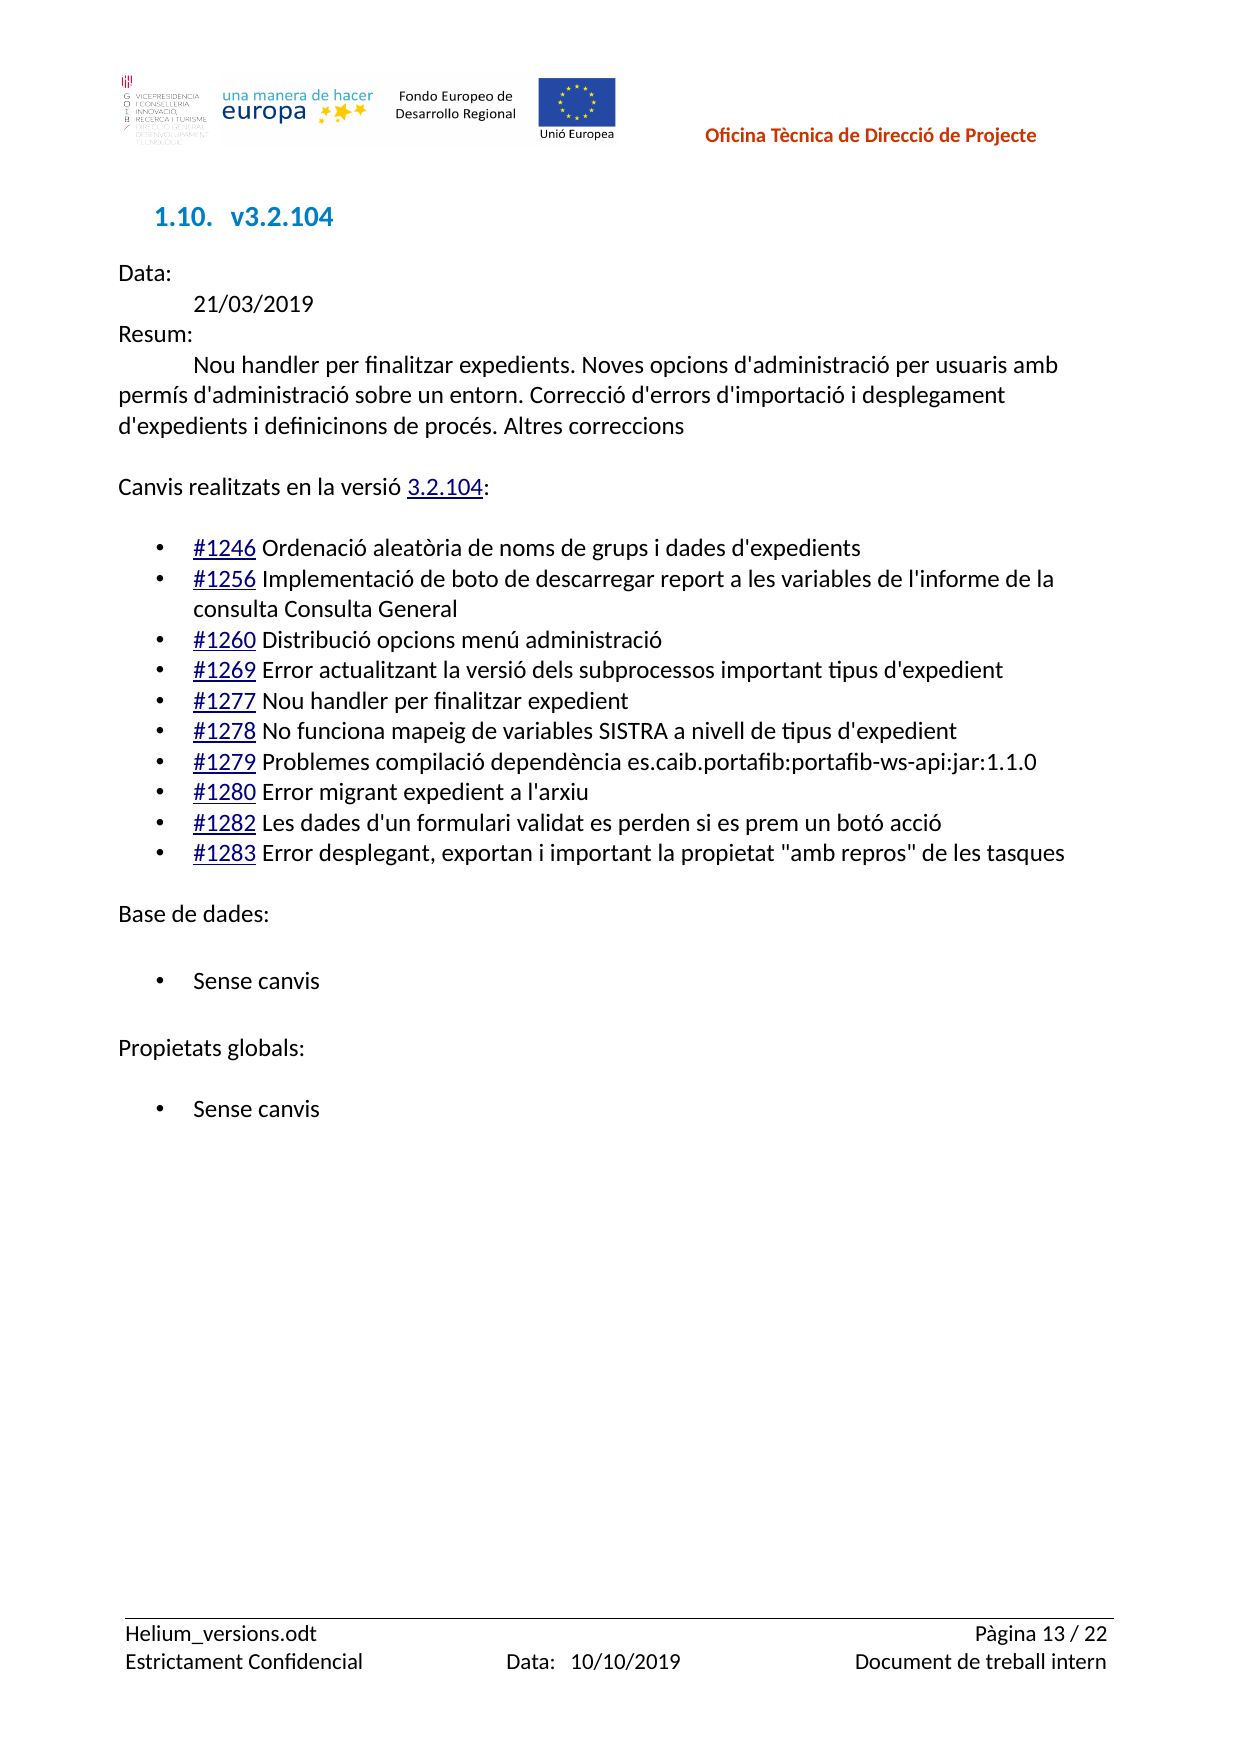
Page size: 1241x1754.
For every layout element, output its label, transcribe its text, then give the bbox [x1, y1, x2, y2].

list #1269 Error actualitzant la versió dels subprocessos important tipus d'expedient [156, 654, 1122, 685]
list #1282 Les dades d'un formulari validat es perden si es prem un botó acció [156, 807, 1122, 837]
text Resum: [118, 319, 1122, 349]
list Sense canvis [156, 1093, 1122, 1124]
text Canvis realitzats en la versió 3.2.104: [118, 471, 1122, 502]
list #1246 Ordenació aleatòria de noms de grups i dades d'expedients [156, 532, 1122, 563]
list #1256 Implementació de boto de descarregar report a les variables de l'informe de la consulta Consulta General [156, 563, 1122, 624]
list Sense canvis [156, 966, 1122, 996]
text Nou handler per finalitzar expedients. Noves opcions d'administració per usuaris amb permís d'administració sobre un entorn. Correcció d'errors d'importació i desplegament d'expedients i definicinons de procés. Altres correccions [118, 349, 1122, 441]
list #1260 Distribució opcions menú administració [156, 624, 1122, 654]
picture [219, 73, 621, 147]
text Data: [118, 258, 1122, 288]
text Base de dades: [118, 898, 1122, 929]
list #1280 Error migrant expedient a l'arxiu [156, 776, 1122, 807]
picture [118, 73, 213, 147]
text Propietats globals: [118, 1032, 1122, 1063]
text 21/03/2019 [118, 288, 1122, 319]
list #1283 Error desplegant, exportan i important la propietat "amb repros" de les tasques [156, 837, 1122, 868]
list #1278 No funciona mapeig de variables SISTRA a nivell de tipus d'expedient [156, 715, 1122, 746]
list #1277 Nou handler per finalitzar expedient [156, 685, 1122, 715]
list #1279 Problemes compilació dependència es.caib.portafib:portafib-ws-api:jar:1.1.0 [156, 746, 1122, 776]
subtitle v3.2.104 [153, 198, 1122, 234]
